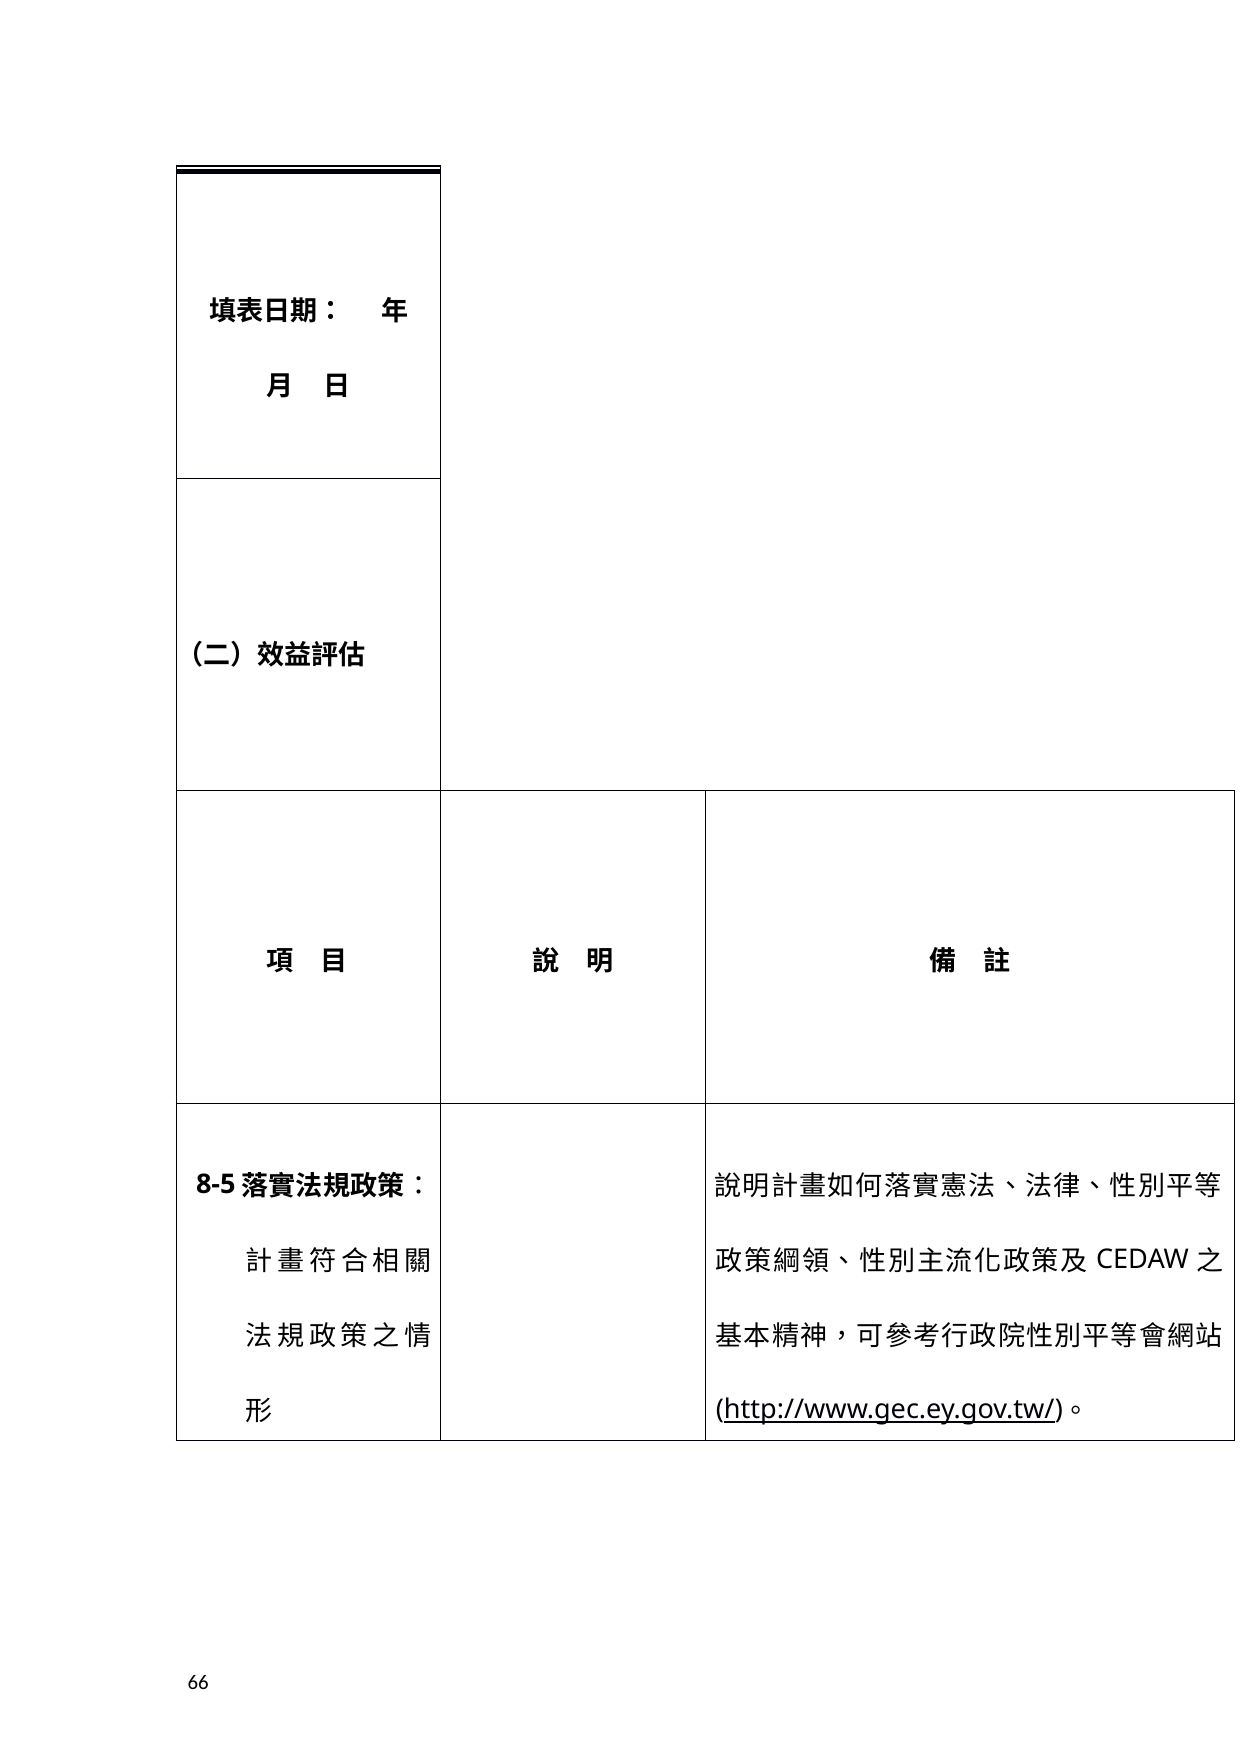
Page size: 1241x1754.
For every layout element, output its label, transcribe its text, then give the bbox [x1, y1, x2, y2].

table_cell 項 目 [177, 791, 440, 1103]
table_cell （二）效益評估 [177, 479, 440, 790]
table_cell 8-5落實法規政策：計畫符合相關法規政策之情形 [177, 1104, 440, 1439]
table_cell 說明計畫如何落實憲法、法律、性別平等政策綱領、性別主流化政策及CEDAW之基本精神，可參考行政院性別平等會網站(http://www.gec.ey.gov.tw/)。 [706, 1104, 1234, 1439]
table_cell 說 明 [441, 791, 705, 1103]
table_cell [441, 1104, 705, 1439]
table_cell 備 註 [706, 791, 1234, 1103]
table_header 填表日期： 年 月 日 [177, 174, 440, 477]
